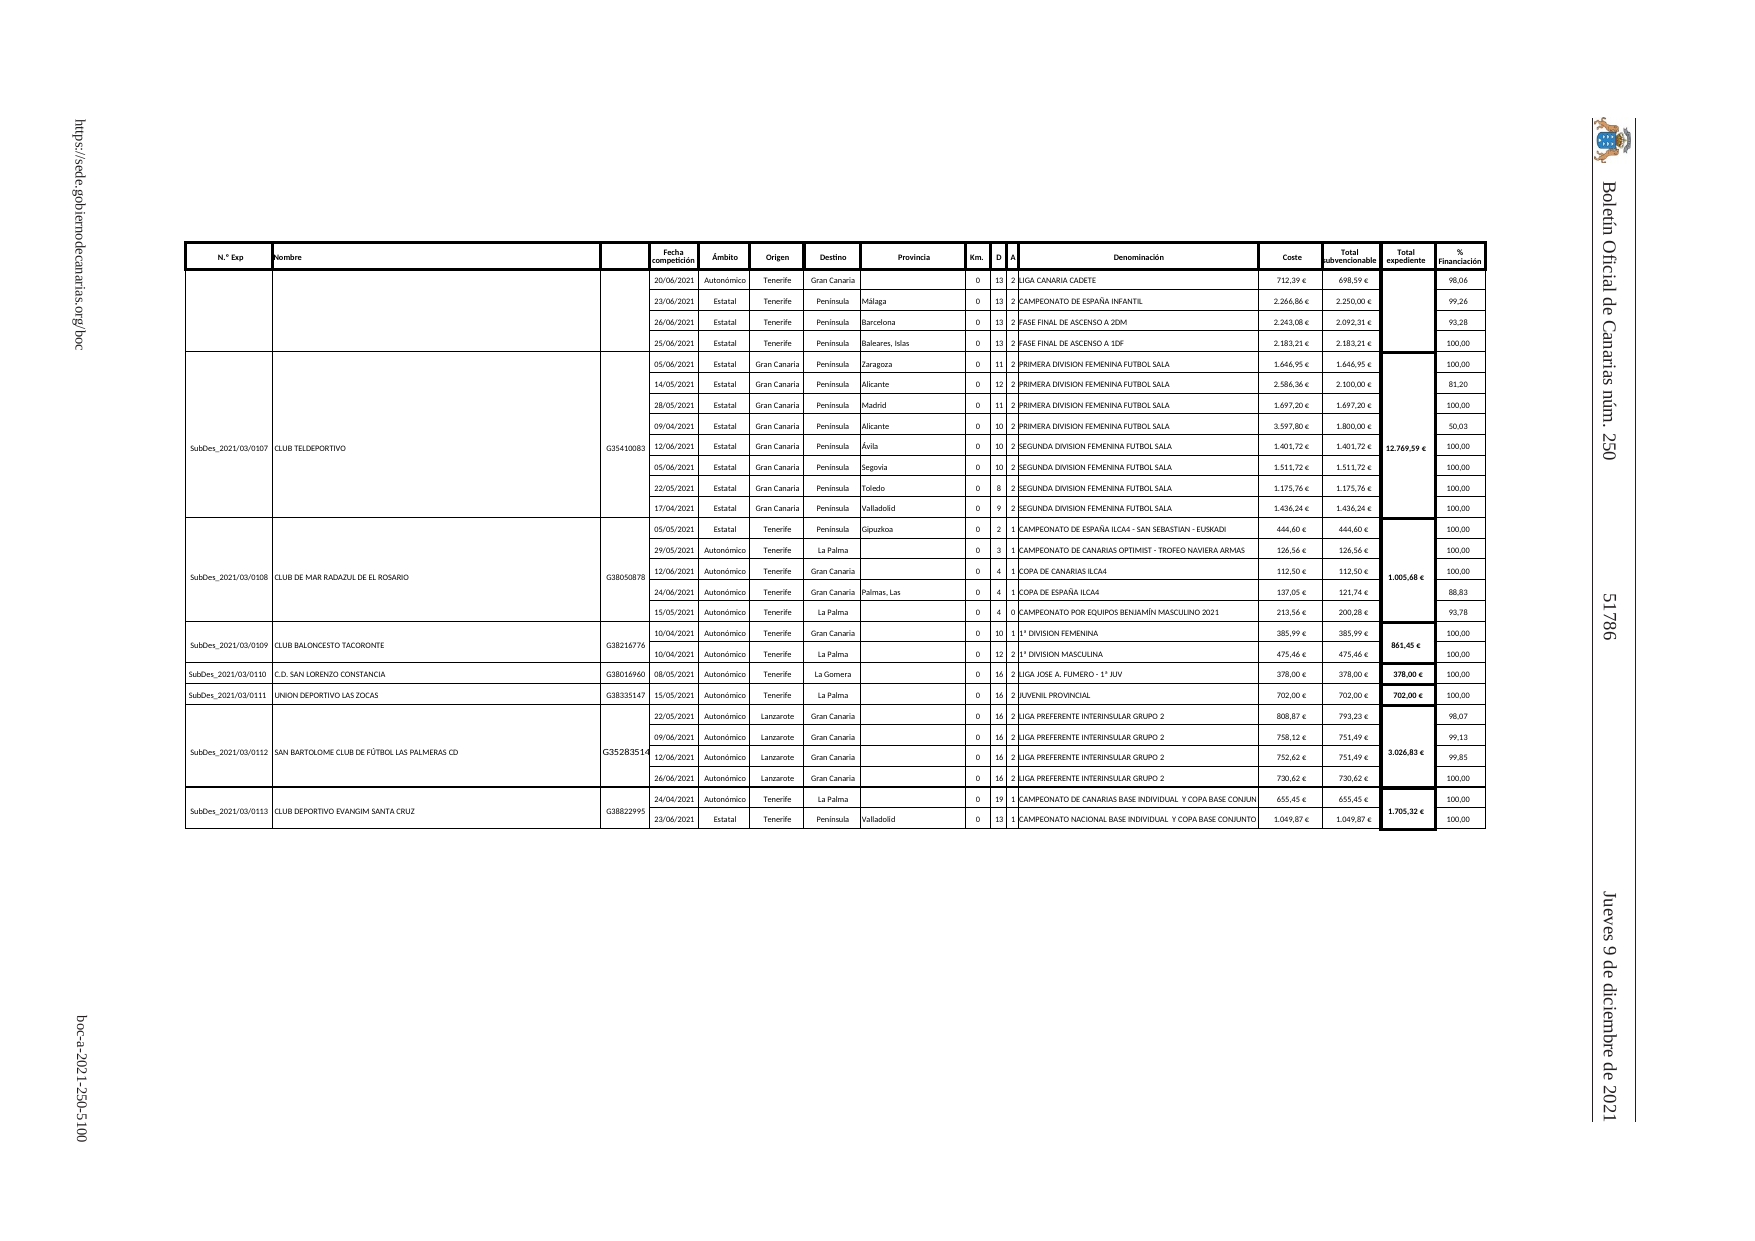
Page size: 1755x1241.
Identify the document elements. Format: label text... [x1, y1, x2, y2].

table_cell 1.175,76 € [1259, 476, 1322, 496]
table_cell 3.026,83 € [1383, 707, 1434, 786]
table_cell Autonómico [699, 767, 749, 786]
table_cell 385,99 € [1323, 622, 1379, 641]
table_cell Península [804, 394, 860, 413]
table_cell La Palma [804, 642, 860, 662]
table_header Total subvencionable [1324, 244, 1379, 268]
table_cell Península [804, 497, 860, 517]
table_cell [861, 642, 965, 662]
table_cell 10 [991, 622, 1006, 641]
table_cell Península [804, 290, 860, 309]
table_cell 702,00 € [1323, 684, 1379, 703]
table_cell 112,50 € [1259, 559, 1322, 579]
table_cell 10/04/2021 [650, 622, 698, 641]
table_cell G38050878 [601, 518, 649, 621]
table_cell 81,20 [1437, 373, 1485, 392]
table_cell 1.436,24 € [1259, 497, 1322, 517]
table_header Denominación [1020, 244, 1257, 268]
table_cell CLUB BALONCESTO TACORONTE [273, 622, 600, 662]
table_cell 13 [991, 808, 1006, 828]
table_cell C.D. SAN LORENZO CONSTANCIA [273, 663, 600, 683]
table_cell 05/06/2021 [650, 352, 698, 372]
table_cell 05/06/2021 [650, 456, 698, 475]
table_cell 1.511,72 € [1259, 456, 1322, 475]
table_cell 100,00 [1437, 559, 1485, 579]
table_cell 23/06/2021 [650, 290, 698, 309]
table_cell 861,45 € [1383, 624, 1434, 662]
table_header A [1008, 244, 1017, 268]
table_cell 0 [966, 414, 990, 434]
table_header Coste [1260, 244, 1321, 268]
table_cell 12/06/2021 [650, 435, 698, 455]
table_cell 100,00 [1437, 808, 1485, 828]
table_cell Tenerife [750, 271, 803, 289]
table_cell 4 [991, 580, 1006, 600]
table_cell CLUB DE MAR RADAZUL DE EL ROSARIO [273, 518, 600, 621]
table_cell Tenerife [750, 311, 803, 330]
table_cell Estatal [699, 456, 749, 475]
table_cell 378,00 € [1323, 663, 1379, 683]
table_cell Autonómico [699, 539, 749, 558]
table_cell 100,00 [1437, 456, 1485, 475]
table_cell LIGA PREFERENTE INTERINSULAR GRUPO 2 [1019, 705, 1258, 724]
table_cell 712,39 € [1259, 271, 1322, 289]
table_cell 12/06/2021 [650, 746, 698, 766]
table_cell 88,83 [1437, 580, 1485, 600]
table_cell 09/04/2021 [650, 414, 698, 434]
table_cell 0 [966, 788, 990, 807]
table_cell Gran Canaria [750, 476, 803, 496]
table_cell 0 [966, 497, 990, 517]
table_cell [861, 725, 965, 745]
table_cell 98,06 [1437, 271, 1485, 289]
table_cell 702,00 € [1259, 684, 1322, 703]
table_cell [861, 788, 965, 807]
table_cell [861, 663, 965, 683]
table_cell 0 [966, 518, 990, 538]
table_cell 99,26 [1437, 290, 1485, 309]
table_cell Autonómico [699, 788, 749, 807]
table_cell Autonómico [699, 580, 749, 600]
table_cell Península [804, 311, 860, 330]
table_cell Península [804, 331, 860, 351]
table_header Total expediente [1383, 244, 1434, 268]
table_cell 137,05 € [1259, 580, 1322, 600]
table_cell Península [804, 476, 860, 496]
table_cell 2.586,36 € [1259, 373, 1322, 392]
table_cell LIGA PREFERENTE INTERINSULAR GRUPO 2 [1019, 725, 1258, 745]
table_cell SubDes_2021/03/0111 [186, 684, 272, 703]
table_cell 1.697,20 € [1259, 394, 1322, 413]
table_cell COPA DE CANARIAS ILCA4 [1019, 559, 1258, 579]
table_cell 25/06/2021 [650, 331, 698, 351]
table_cell 1ª DIVISION MASCULINA [1019, 642, 1258, 662]
table_cell 93,28 [1437, 311, 1485, 330]
table_cell Gran Canaria [804, 725, 860, 745]
table_cell Lanzarote [750, 746, 803, 766]
table_cell SubDes_2021/03/0113 [186, 788, 272, 828]
table_cell 26/06/2021 [650, 767, 698, 786]
table_cell 20/06/2021 [650, 271, 698, 289]
table_cell 0 [1007, 601, 1018, 621]
table_cell SubDes_2021/03/0110 [186, 663, 272, 683]
table_cell 2.100,00 € [1323, 373, 1379, 392]
table_cell Lanzarote [750, 705, 803, 724]
table_cell Tenerife [750, 518, 803, 538]
table_cell 24/04/2021 [650, 788, 698, 807]
table_cell [273, 271, 600, 351]
table_cell 11 [991, 352, 1006, 372]
table_cell CAMPEONATO NACIONAL BASE INDIVIDUAL Y COPA BASE CONJUNTO [1019, 808, 1258, 828]
table_cell Gran Canaria [750, 352, 803, 372]
table_cell 0 [966, 394, 990, 413]
table_cell 793,23 € [1323, 705, 1379, 724]
text https://sede.gobiernodecanarias.org/boc [72, 119, 89, 352]
table_cell Península [804, 518, 860, 538]
table_cell 2.092,31 € [1323, 311, 1379, 330]
table_cell Autonómico [699, 642, 749, 662]
table_cell Península [804, 456, 860, 475]
table_cell 15/05/2021 [650, 601, 698, 621]
table_cell Valladolid [861, 497, 965, 517]
table_cell Gran Canaria [750, 435, 803, 455]
table_cell La Palma [804, 539, 860, 558]
table_cell 0 [966, 580, 990, 600]
table_cell 10 [991, 414, 1006, 434]
table_cell Península [804, 352, 860, 372]
table_cell 730,62 € [1259, 767, 1322, 786]
table_cell Ávila [861, 435, 965, 455]
table_cell 16 [991, 725, 1006, 745]
table_cell 1 [1007, 622, 1018, 641]
table_cell JUVENIL PROVINCIAL [1019, 684, 1258, 703]
table_cell LIGA JOSE A. FUMERO - 1ª JUV [1019, 663, 1258, 683]
table_cell Tenerife [750, 559, 803, 579]
table_cell Madrid [861, 394, 965, 413]
table_cell 378,00 € [1383, 665, 1434, 683]
table_cell 08/05/2021 [650, 663, 698, 683]
table_header Fecha competición [651, 244, 697, 268]
table_cell 29/05/2021 [650, 539, 698, 558]
table_cell Tenerife [750, 290, 803, 309]
table_cell 0 [966, 373, 990, 392]
table_cell Barcelona [861, 311, 965, 330]
table_cell 1.511,72 € [1323, 456, 1379, 475]
table_cell La Palma [804, 684, 860, 703]
table_cell 752,62 € [1259, 746, 1322, 766]
table_cell 1.005,68 € [1383, 520, 1434, 621]
table_cell 0 [966, 746, 990, 766]
table_cell 0 [966, 456, 990, 475]
table_cell Gran Canaria [750, 414, 803, 434]
table_header D [992, 244, 1005, 268]
table_cell 126,56 € [1323, 539, 1379, 558]
table_cell 0 [966, 622, 990, 641]
table_header N.º Exp [187, 244, 271, 268]
table_cell Gran Canaria [750, 394, 803, 413]
table_cell Toledo [861, 476, 965, 496]
table_cell FASE FINAL DE ASCENSO A 1DF [1019, 331, 1258, 351]
table_cell Península [804, 373, 860, 392]
table_cell 100,00 [1437, 539, 1485, 558]
table_cell 1 [1007, 559, 1018, 579]
table_cell 126,56 € [1259, 539, 1322, 558]
table_cell 100,00 [1437, 331, 1485, 351]
table_cell Estatal [699, 435, 749, 455]
table_cell Estatal [699, 352, 749, 372]
table_cell 0 [966, 311, 990, 330]
table_cell UNION DEPORTIVO LAS ZOCAS [273, 684, 600, 703]
table_cell 15/05/2021 [650, 684, 698, 703]
table_cell 112,50 € [1323, 559, 1379, 579]
table_cell 475,46 € [1259, 642, 1322, 662]
text 51786 [1600, 593, 1621, 642]
table_cell SubDes_2021/03/0108 [186, 518, 272, 621]
table_cell 12/06/2021 [650, 559, 698, 579]
table_cell Autonómico [699, 622, 749, 641]
table_cell 23/06/2021 [650, 808, 698, 828]
table_cell 1 [1007, 788, 1018, 807]
table_header % Financiación [1437, 244, 1484, 268]
table_cell CAMPEONATO DE ESPAÑA ILCA4 - SAN SEBASTIAN - EUSKADI [1019, 518, 1258, 538]
text Boletín Oficial de Canarias núm. 250 [1599, 181, 1621, 464]
table_cell 11 [991, 394, 1006, 413]
table_cell 2 [1007, 497, 1018, 517]
table_cell 2 [1007, 414, 1018, 434]
table_cell 17/04/2021 [650, 497, 698, 517]
table_cell G35410083 [601, 352, 649, 517]
table_cell 1.697,20 € [1323, 394, 1379, 413]
table_cell 0 [966, 539, 990, 558]
table_cell Tenerife [750, 331, 803, 351]
table_cell Estatal [699, 290, 749, 309]
table_cell Lanzarote [750, 767, 803, 786]
table_cell 655,45 € [1323, 788, 1379, 807]
table_cell Estatal [699, 373, 749, 392]
table_cell Autonómico [699, 684, 749, 703]
table_cell 100,00 [1437, 684, 1485, 703]
table_cell PRIMERA DIVISION FEMENINA FUTBOL SALA [1019, 414, 1258, 434]
table_cell 100,00 [1437, 642, 1485, 662]
table_cell CAMPEONATO DE CANARIAS BASE INDIVIDUAL Y COPA BASE CONJUN [1019, 788, 1258, 807]
table_cell LIGA PREFERENTE INTERINSULAR GRUPO 2 [1019, 746, 1258, 766]
table_cell La Palma [804, 601, 860, 621]
table_cell 2 [1007, 456, 1018, 475]
table_cell 16 [991, 767, 1006, 786]
table_cell Gran Canaria [750, 497, 803, 517]
table_cell 200,28 € [1323, 601, 1379, 621]
table_cell Península [804, 435, 860, 455]
table_cell 1.175,76 € [1323, 476, 1379, 496]
table_cell 16 [991, 746, 1006, 766]
table_cell SubDes_2021/03/0107 [186, 352, 272, 517]
table_cell 0 [966, 684, 990, 703]
table_cell 0 [966, 725, 990, 745]
table_cell 1 [1007, 580, 1018, 600]
table_cell 0 [966, 642, 990, 662]
table_cell 213,56 € [1259, 601, 1322, 621]
table_cell 1.049,87 € [1323, 808, 1379, 828]
table_cell Tenerife [750, 788, 803, 807]
table_cell Autonómico [699, 705, 749, 724]
table_cell Tenerife [750, 642, 803, 662]
table_cell 100,00 [1437, 767, 1485, 786]
table_cell SubDes_2021/03/0109 [186, 622, 272, 662]
table_header [602, 244, 648, 268]
table_cell 2 [1007, 705, 1018, 724]
table_cell 2.183,21 € [1323, 331, 1379, 351]
table_cell 0 [966, 290, 990, 309]
table_cell 09/06/2021 [650, 725, 698, 745]
table_cell LIGA CANARIA CADETE [1019, 271, 1258, 289]
table_cell [861, 539, 965, 558]
table_cell 444,60 € [1259, 518, 1322, 538]
table_cell 702,00 € [1383, 686, 1434, 703]
table_cell [861, 746, 965, 766]
table_cell Autonómico [699, 663, 749, 683]
table_cell 28/05/2021 [650, 394, 698, 413]
table_cell Estatal [699, 394, 749, 413]
table_cell 1.401,72 € [1323, 435, 1379, 455]
table_cell G38216776 [601, 622, 649, 662]
table_cell 2 [1007, 290, 1018, 309]
table_cell 9 [991, 497, 1006, 517]
table_cell 751,49 € [1323, 746, 1379, 766]
table_cell 10 [991, 435, 1006, 455]
table_cell 2.183,21 € [1259, 331, 1322, 351]
table_cell 121,74 € [1323, 580, 1379, 600]
table_cell Tenerife [750, 601, 803, 621]
table_cell 4 [991, 559, 1006, 579]
table_cell 13 [991, 331, 1006, 351]
table_cell La Gomera [804, 663, 860, 683]
table_cell Segovia [861, 456, 965, 475]
table_cell 2 [1007, 271, 1018, 289]
table_cell 13 [991, 311, 1006, 330]
table_cell 378,00 € [1259, 663, 1322, 683]
table_header Destino [806, 244, 859, 268]
table_cell SubDes_2021/03/0112 [186, 705, 272, 786]
table_cell 2.266,86 € [1259, 290, 1322, 309]
table_cell 385,99 € [1259, 622, 1322, 641]
table_cell 12 [991, 373, 1006, 392]
table_cell G38822995 [601, 788, 649, 828]
table_cell 2.243,08 € [1259, 311, 1322, 330]
table_header Ámbito [700, 244, 748, 268]
table_cell 808,87 € [1259, 705, 1322, 724]
table_cell Zaragoza [861, 352, 965, 372]
table_cell 1.049,87 € [1259, 808, 1322, 828]
table_cell 0 [966, 271, 990, 289]
table_cell 99,13 [1437, 725, 1485, 745]
table_cell 1.401,72 € [1259, 435, 1322, 455]
table_cell SEGUNDA DIVISION FEMENINA FUTBOL SALA [1019, 435, 1258, 455]
text boc-a-2021-250-5100 [74, 1016, 91, 1146]
table_cell 758,12 € [1259, 725, 1322, 745]
table_cell 2 [1007, 394, 1018, 413]
table_cell Gran Canaria [750, 373, 803, 392]
table_cell Gran Canaria [750, 456, 803, 475]
table_cell 100,00 [1437, 788, 1485, 807]
table_cell 730,62 € [1323, 767, 1379, 786]
table_cell SAN BARTOLOME CLUB DE FÚTBOL LAS PALMERAS CD [273, 705, 600, 786]
table_cell 2 [1007, 746, 1018, 766]
table_cell 93,78 [1437, 601, 1485, 621]
table_cell [861, 601, 965, 621]
table_cell 10 [991, 456, 1006, 475]
table_cell CAMPEONATO DE CANARIAS OPTIMIST - TROFEO NAVIERA ARMAS [1019, 539, 1258, 558]
table_cell [861, 705, 965, 724]
table_cell 2 [1007, 642, 1018, 662]
table_cell 1ª DIVISION FEMENINA [1019, 622, 1258, 641]
table_cell Península [804, 808, 860, 828]
table_cell 0 [966, 476, 990, 496]
table_cell 1 [1007, 808, 1018, 828]
table_cell 1.646,95 € [1323, 352, 1379, 372]
table_cell Lanzarote [750, 725, 803, 745]
table_cell PRIMERA DIVISION FEMENINA FUTBOL SALA [1019, 394, 1258, 413]
table_cell 0 [966, 767, 990, 786]
table_cell 13 [991, 290, 1006, 309]
table_header Provincia [862, 244, 964, 268]
table_cell 0 [966, 663, 990, 683]
table_cell FASE FINAL DE ASCENSO A 2DM [1019, 311, 1258, 330]
table_cell 100,00 [1437, 663, 1485, 683]
table_cell 0 [966, 331, 990, 351]
table_cell 0 [966, 352, 990, 372]
table_cell 0 [966, 601, 990, 621]
table_cell Gran Canaria [804, 580, 860, 600]
table_cell Estatal [699, 331, 749, 351]
table_cell 0 [966, 559, 990, 579]
table_cell 100,00 [1437, 476, 1485, 496]
table_cell 100,00 [1437, 394, 1485, 413]
table_header Nombre [274, 244, 599, 268]
table_cell 98,07 [1437, 705, 1485, 724]
table_cell Autonómico [699, 271, 749, 289]
table_cell 22/05/2021 [650, 705, 698, 724]
table_cell Tenerife [750, 808, 803, 828]
table_cell 2 [1007, 663, 1018, 683]
table_cell 05/05/2021 [650, 518, 698, 538]
table_cell [601, 271, 649, 351]
table_cell Estatal [699, 476, 749, 496]
table_cell Tenerife [750, 663, 803, 683]
table_cell 444,60 € [1323, 518, 1379, 538]
table_cell 2.250,00 € [1323, 290, 1379, 309]
table_cell Autonómico [699, 559, 749, 579]
table_cell 50,03 [1437, 414, 1485, 434]
table_cell 99,85 [1437, 746, 1485, 766]
table_cell Autonómico [699, 746, 749, 766]
table_cell 2 [1007, 725, 1018, 745]
table_cell Gran Canaria [804, 271, 860, 289]
table_cell COPA DE ESPAÑA ILCA4 [1019, 580, 1258, 600]
table_cell Alicante [861, 414, 965, 434]
table_cell Estatal [699, 311, 749, 330]
table_cell 2 [1007, 684, 1018, 703]
table_cell 2 [1007, 352, 1018, 372]
table_cell 14/05/2021 [650, 373, 698, 392]
table_cell Autonómico [699, 725, 749, 745]
table_cell 2 [991, 518, 1006, 538]
table_cell Estatal [699, 808, 749, 828]
table_cell 19 [991, 788, 1006, 807]
table_cell Gran Canaria [804, 767, 860, 786]
table_cell 0 [966, 808, 990, 828]
table_cell 100,00 [1437, 622, 1485, 641]
table_cell 2 [1007, 331, 1018, 351]
table_cell Gran Canaria [804, 622, 860, 641]
table_cell Gran Canaria [804, 746, 860, 766]
table_cell Autonómico [699, 601, 749, 621]
table_cell Tenerife [750, 622, 803, 641]
table_cell 16 [991, 663, 1006, 683]
table_cell Málaga [861, 290, 965, 309]
table_cell 2 [1007, 435, 1018, 455]
table_cell Tenerife [750, 684, 803, 703]
table_cell SEGUNDA DIVISION FEMENINA FUTBOL SALA [1019, 476, 1258, 496]
table_cell PRIMERA DIVISION FEMENINA FUTBOL SALA [1019, 352, 1258, 372]
table_cell Gran Canaria [804, 559, 860, 579]
table_cell 2 [1007, 476, 1018, 496]
table_header Km. [967, 244, 989, 268]
table_cell LIGA PREFERENTE INTERINSULAR GRUPO 2 [1019, 767, 1258, 786]
table_cell 16 [991, 684, 1006, 703]
table_cell 22/05/2021 [650, 476, 698, 496]
table_cell 8 [991, 476, 1006, 496]
table_cell Tenerife [750, 580, 803, 600]
table_cell 16 [991, 705, 1006, 724]
table_cell 4 [991, 601, 1006, 621]
table_cell 751,49 € [1323, 725, 1379, 745]
table_cell Gran Canaria [804, 705, 860, 724]
table_cell 698,59 € [1323, 271, 1379, 289]
text Jueves 9 de diciembre de 2021 [1600, 891, 1621, 1126]
table_cell 0 [966, 435, 990, 455]
table_cell 26/06/2021 [650, 311, 698, 330]
table_cell 0 [966, 705, 990, 724]
table_cell 2 [1007, 767, 1018, 786]
table_cell 1 [1007, 539, 1018, 558]
table_cell [861, 622, 965, 641]
table_cell 1.800,00 € [1323, 414, 1379, 434]
table_header Origen [751, 244, 802, 268]
table_cell 100,00 [1437, 435, 1485, 455]
table_cell 1.436,24 € [1323, 497, 1379, 517]
table_cell [861, 559, 965, 579]
table_cell Baleares, Islas [861, 331, 965, 351]
table_cell 475,46 € [1323, 642, 1379, 662]
table_cell CLUB DEPORTIVO EVANGIM SANTA CRUZ [273, 788, 600, 828]
table_cell 3.597,80 € [1259, 414, 1322, 434]
table_cell 12.769,59 € [1383, 354, 1434, 517]
table_cell Tenerife [750, 539, 803, 558]
table_cell Palmas, Las [861, 580, 965, 600]
table_cell 13 [991, 271, 1006, 289]
table_cell 1.646,95 € [1259, 352, 1322, 372]
table_cell Gipuzkoa [861, 518, 965, 538]
table_cell Estatal [699, 518, 749, 538]
table_cell [861, 767, 965, 786]
table_cell CLUB TELDEPORTIVO [273, 352, 600, 517]
table_cell G38335147 [601, 684, 649, 703]
table_cell 24/06/2021 [650, 580, 698, 600]
table_cell 1.705,32 € [1383, 790, 1434, 828]
table_cell Alicante [861, 373, 965, 392]
table_cell Valladolid [861, 808, 965, 828]
table_cell 2 [1007, 311, 1018, 330]
table_cell 12 [991, 642, 1006, 662]
table_cell CAMPEONATO POR EQUIPOS BENJAMÍN MASCULINO 2021 [1019, 601, 1258, 621]
table_cell PRIMERA DIVISION FEMENINA FUTBOL SALA [1019, 373, 1258, 392]
table_cell 3 [991, 539, 1006, 558]
table_cell [861, 271, 965, 289]
table_cell G38016960 [601, 663, 649, 683]
table_cell 655,45 € [1259, 788, 1322, 807]
table_cell [861, 684, 965, 703]
table_cell [1383, 271, 1434, 351]
table_cell CAMPEONATO DE ESPAÑA INFANTIL [1019, 290, 1258, 309]
table_cell 100,00 [1437, 497, 1485, 517]
table_cell Estatal [699, 497, 749, 517]
table_cell La Palma [804, 788, 860, 807]
table_cell 100,00 [1437, 352, 1485, 372]
table_cell 2 [1007, 373, 1018, 392]
table_cell 1 [1007, 518, 1018, 538]
table_cell [186, 271, 272, 351]
table_cell SEGUNDA DIVISION FEMENINA FUTBOL SALA [1019, 456, 1258, 475]
table_cell G35283514 [601, 705, 649, 786]
table_cell 10/04/2021 [650, 642, 698, 662]
table_cell 100,00 [1437, 518, 1485, 538]
table_cell SEGUNDA DIVISION FEMENINA FUTBOL SALA [1019, 497, 1258, 517]
table_cell Península [804, 414, 860, 434]
table_cell Estatal [699, 414, 749, 434]
